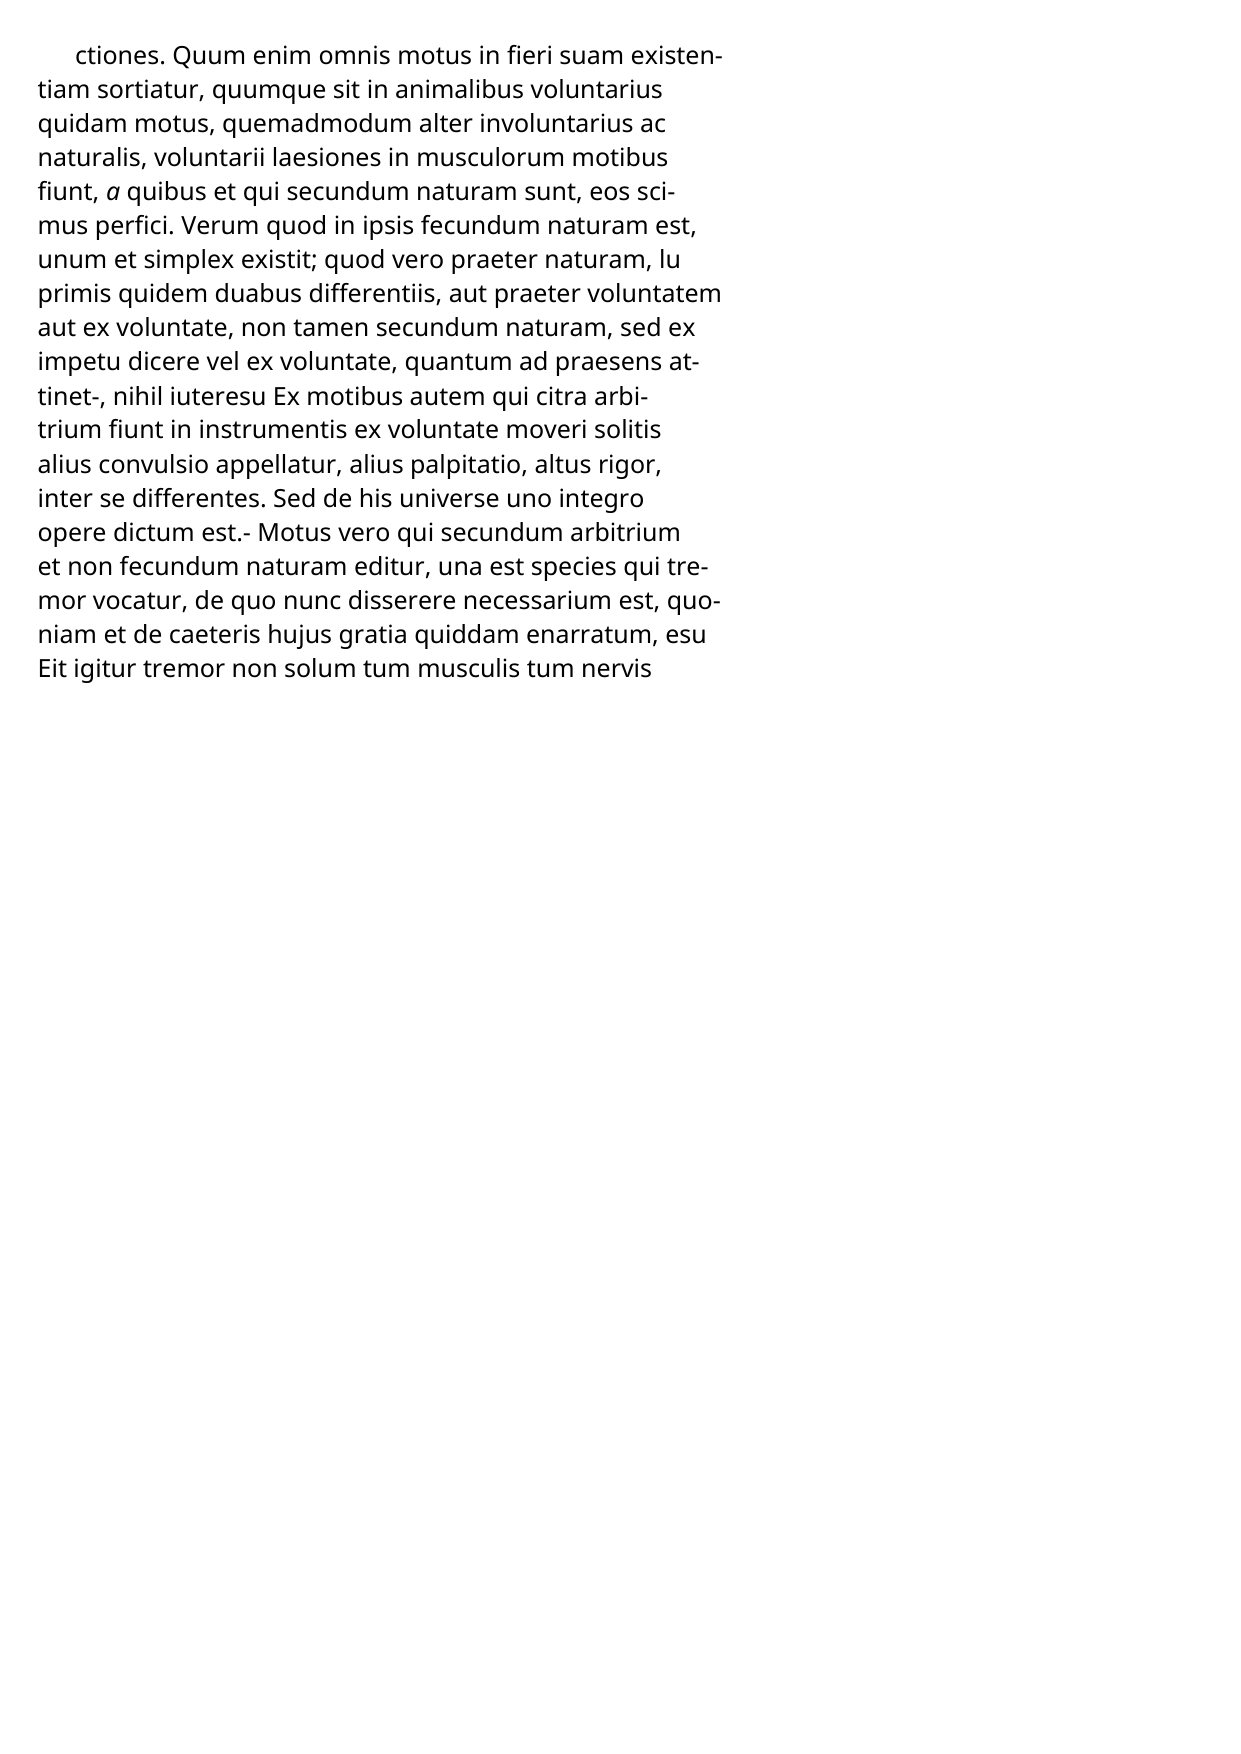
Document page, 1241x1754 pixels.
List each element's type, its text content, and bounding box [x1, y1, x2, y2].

text ctiones. Quum enim omnis motus in fieri suam existen- tiam sortiatur, quumque sit in animalibus voluntarius quidam motus, quemadmodum alter involuntarius ac naturalis, voluntarii laesiones in musculorum motibus fiunt, a quibus et qui secundum naturam sunt, eos sci- mus perfici. Verum quod in ipsis fecundum naturam est, unum et simplex existit; quod vero praeter naturam, lu primis quidem duabus differentiis, aut praeter voluntatem aut ex voluntate, non tamen secundum naturam, sed ex impetu dicere vel ex voluntate, quantum ad praesens at- tinet-, nihil iuteresu Ex motibus autem qui citra arbi- trium fiunt in instrumentis ex voluntate moveri solitis alius convulsio appellatur, alius palpitatio, altus rigor, inter se differentes. Sed de his universe uno integro opere dictum est.- Motus vero qui secundum arbitrium et non fecundum naturam editur, una est species qui tre- mor vocatur, de quo nunc disserere necessarium est, quo- niam et de caeteris hujus gratia quiddam enarratum, esu Eit igitur tremor non solum tum musculis tum nervis [37, 37, 1203, 685]
